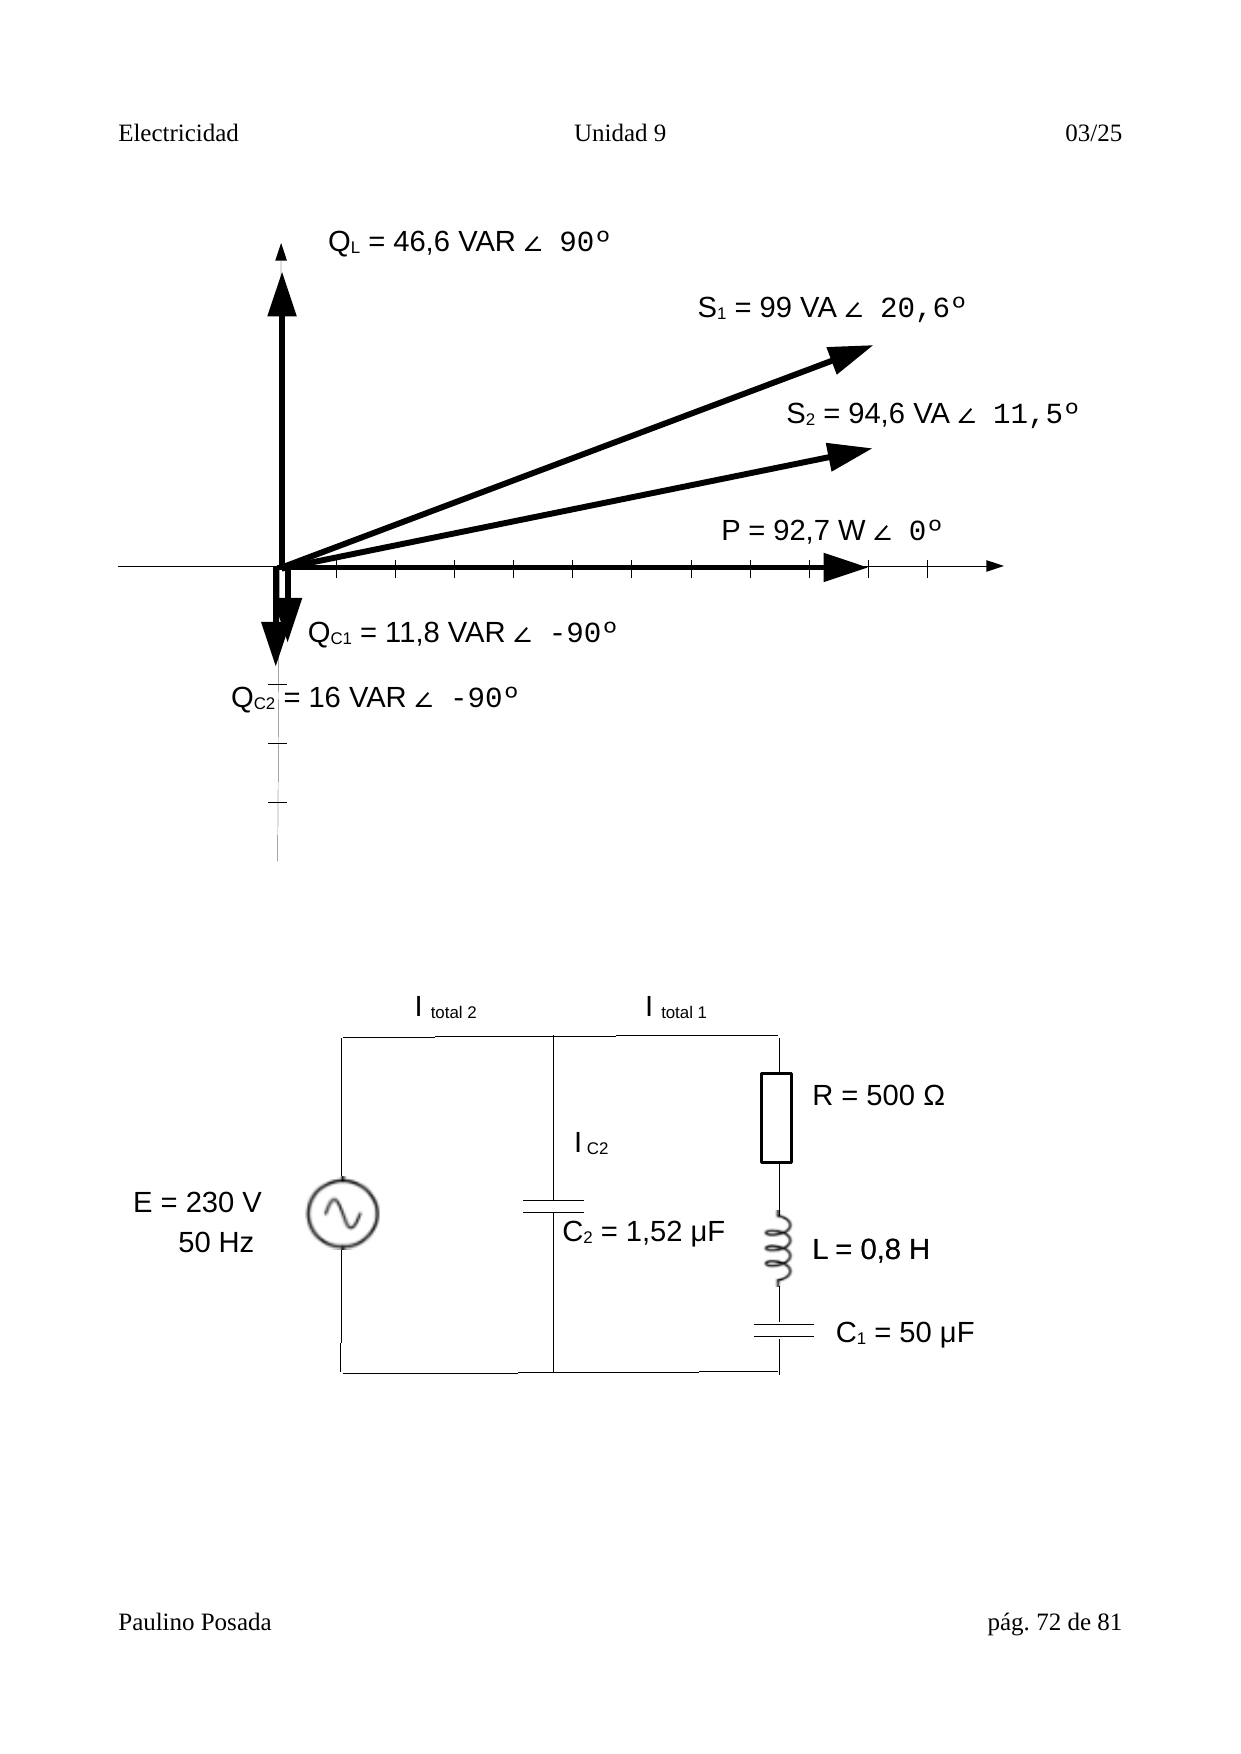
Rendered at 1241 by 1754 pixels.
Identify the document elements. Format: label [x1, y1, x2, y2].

picture [304, 1176, 382, 1250]
picture [757, 1210, 795, 1287]
